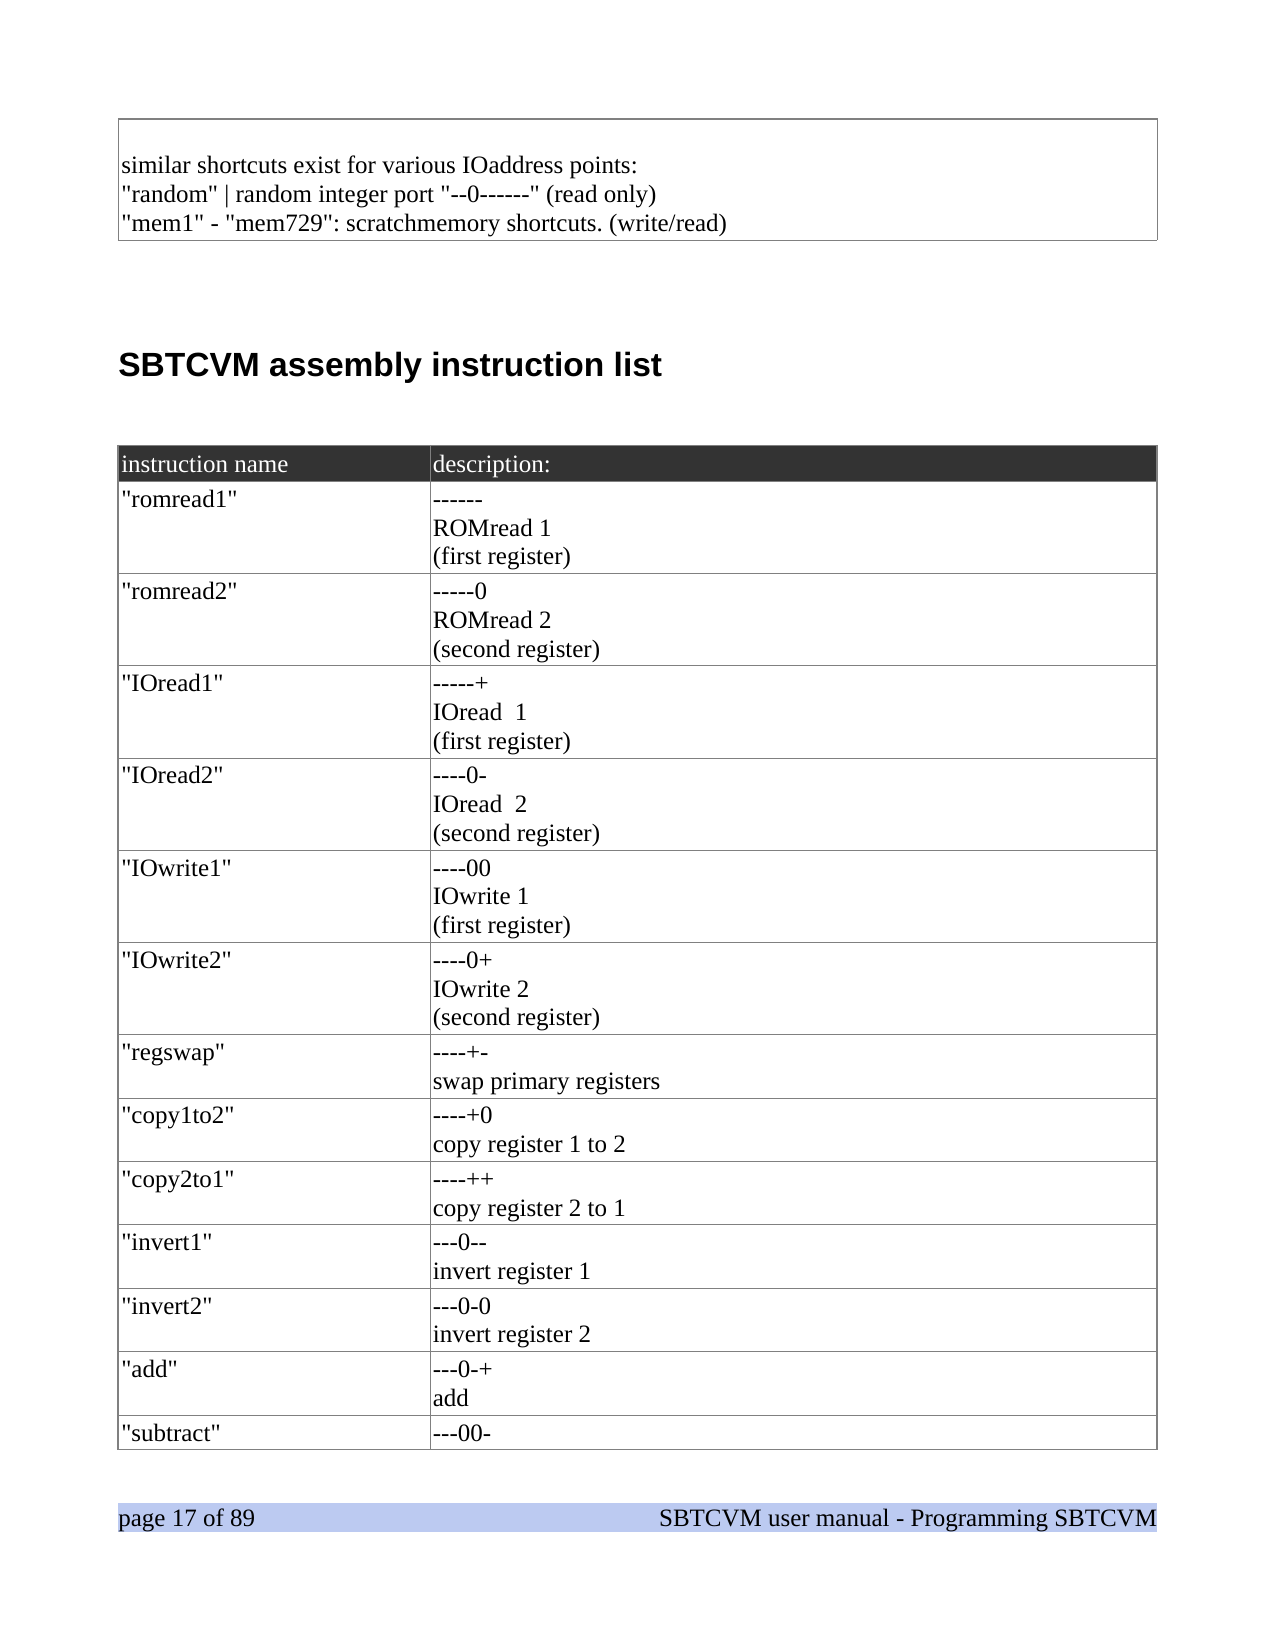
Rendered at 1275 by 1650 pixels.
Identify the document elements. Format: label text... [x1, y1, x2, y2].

table_cell "subtract" [119, 1416, 430, 1449]
table_cell "IOwrite1" [119, 851, 430, 942]
table_cell ----0+ IOwrite 2 (second register) [431, 943, 1156, 1034]
table_cell "IOwrite2" [119, 943, 430, 1034]
table_cell "regswap" [119, 1035, 430, 1097]
table_cell "invert1" [119, 1225, 430, 1288]
table_cell "copy1to2" [119, 1099, 430, 1161]
table_cell ----++ copy register 2 to 1 [431, 1162, 1156, 1224]
table_cell "IOread2" [119, 759, 430, 850]
table_cell "invert2" [119, 1289, 430, 1351]
table_cell ----+0 copy register 1 to 2 [431, 1099, 1156, 1161]
table_cell ---00- [431, 1416, 1156, 1449]
table_cell ----+- swap primary registers [431, 1035, 1156, 1097]
table_header instruction name [119, 446, 430, 481]
table_cell -----0 ROMread 2 (second register) [431, 574, 1156, 665]
table_cell "add" [119, 1352, 430, 1415]
table_cell "romread1" [119, 482, 430, 573]
table_cell "romread2" [119, 574, 430, 665]
table_header similar shortcuts exist for various IOaddress points: "random" | random integer port "--0------" (read only) "mem1" - "mem729": scratchmemory shortcuts. (write/read) [119, 120, 1157, 240]
table_cell ----0- IOread 2 (second register) [431, 759, 1156, 850]
subtitle SBTCVM assembly instruction list [118, 344, 1157, 383]
table_cell ------ ROMread 1 (first register) [431, 482, 1156, 573]
table_cell ---0-- invert register 1 [431, 1225, 1156, 1288]
table_cell "IOread1" [119, 666, 430, 757]
table_cell "copy2to1" [119, 1162, 430, 1224]
table_cell ---0-0 invert register 2 [431, 1289, 1156, 1351]
table_cell ---0-+ add [431, 1352, 1156, 1415]
table_cell -----+ IOread 1 (first register) [431, 666, 1156, 757]
table_header description: [431, 446, 1156, 481]
table_cell ----00 IOwrite 1 (first register) [431, 851, 1156, 942]
